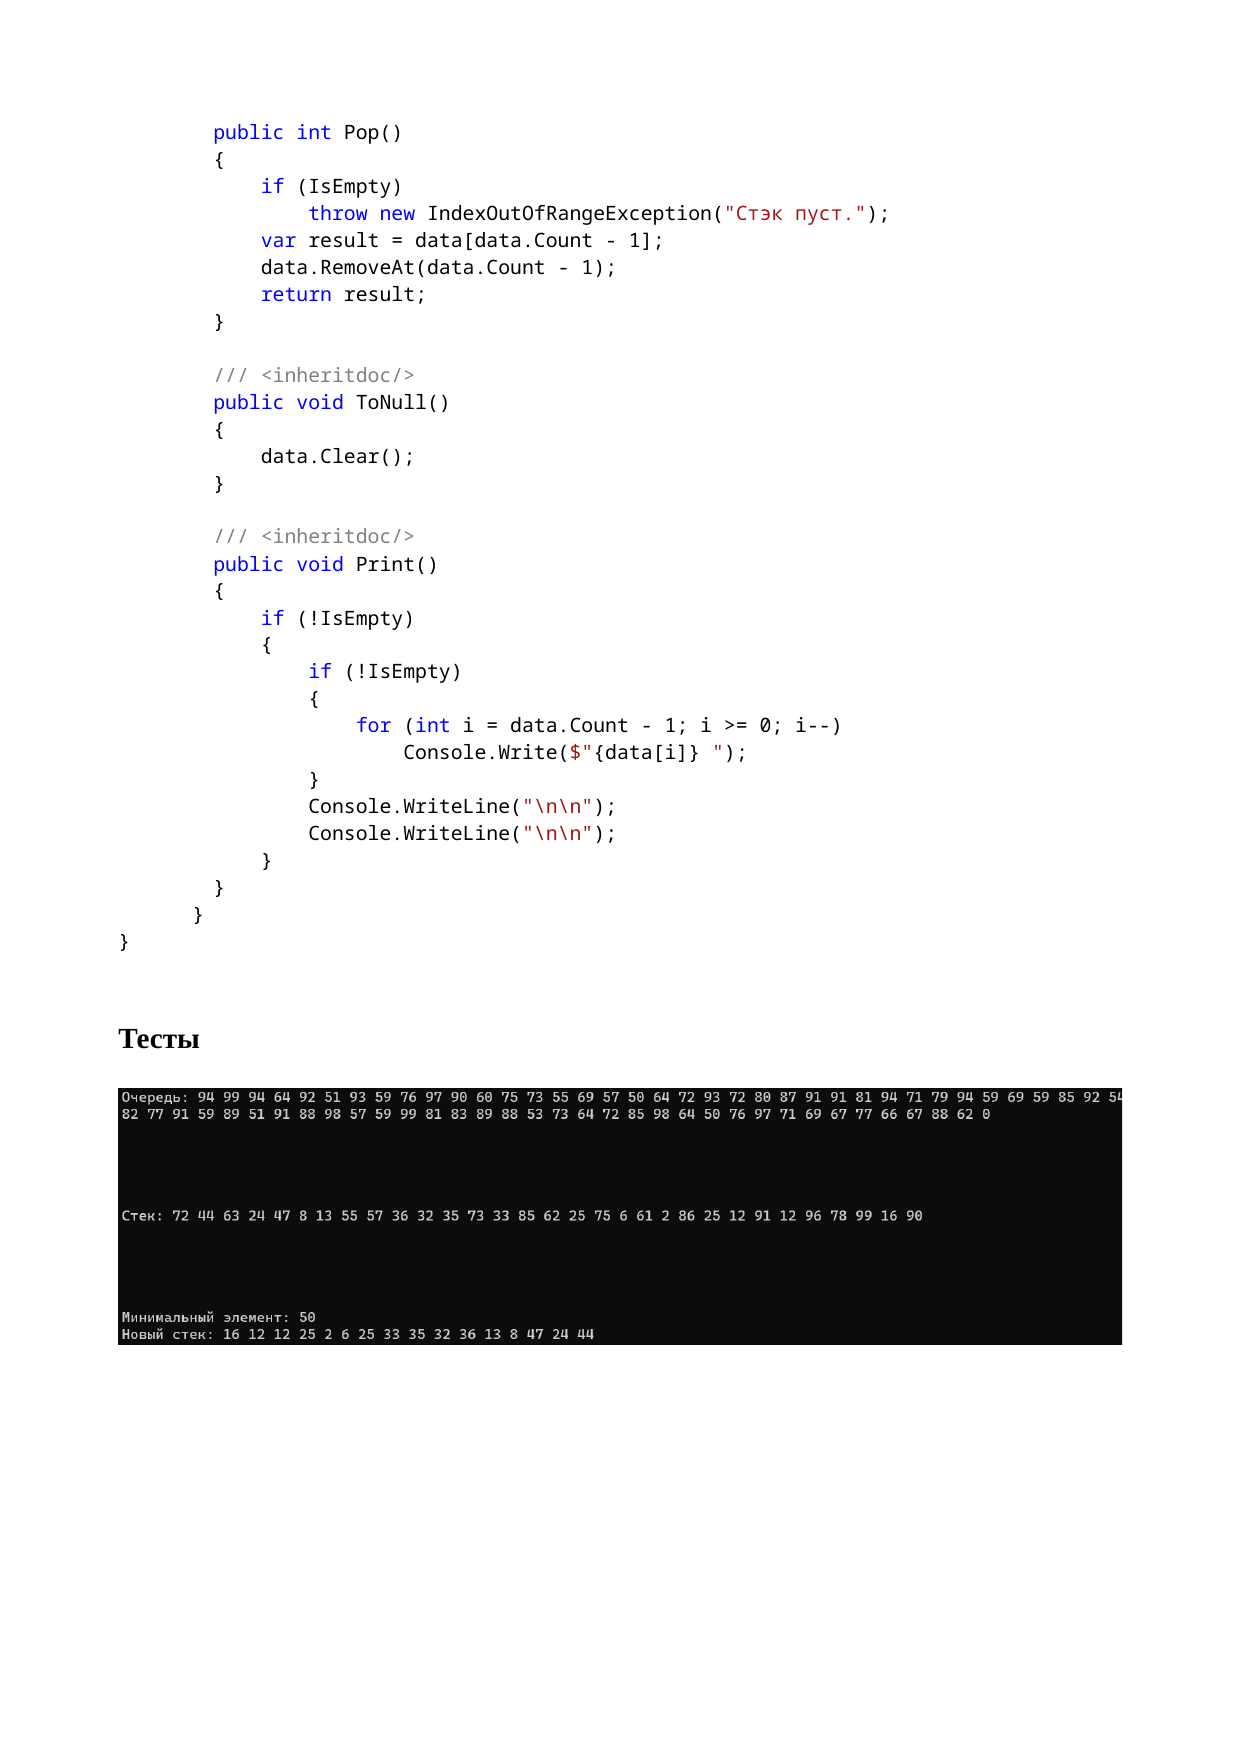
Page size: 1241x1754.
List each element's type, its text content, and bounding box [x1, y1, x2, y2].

text } [118, 847, 1122, 873]
text { [118, 577, 1122, 604]
text { [118, 685, 1122, 712]
text } [118, 307, 1122, 334]
text } [118, 873, 1122, 901]
text data.RemoveAt(data.Count - 1); [118, 253, 1122, 280]
text { [118, 631, 1122, 658]
text public void Print() [118, 550, 1122, 577]
text /// <inheritdoc/> [118, 361, 1122, 388]
text data.Clear(); [118, 442, 1122, 469]
text } [118, 469, 1122, 496]
text if (IsEmpty) [118, 172, 1122, 199]
text throw new IndexOutOfRangeException("Стэк пуст."); [118, 199, 1122, 226]
text /// <inheritdoc/> [118, 523, 1122, 550]
text { [118, 145, 1122, 172]
text } [118, 766, 1122, 793]
text } [118, 901, 1122, 927]
text var result = data[data.Count - 1]; [118, 226, 1122, 253]
text { [118, 415, 1122, 442]
text for (int i = data.Count - 1; i >= 0; i--) [118, 712, 1122, 739]
text public void ToNull() [118, 388, 1122, 415]
text } [118, 927, 1122, 954]
text if (!IsEmpty) [118, 604, 1122, 631]
text Console.WriteLine("\n\n"); [118, 819, 1122, 847]
text if (!IsEmpty) [118, 658, 1122, 685]
text Console.WriteLine("\n\n"); [118, 793, 1122, 819]
text Console.Write($"{data[i]} "); [118, 739, 1122, 766]
text public int Pop() [118, 118, 1122, 145]
text return result; [118, 280, 1122, 307]
text Тесты [118, 1022, 1122, 1055]
